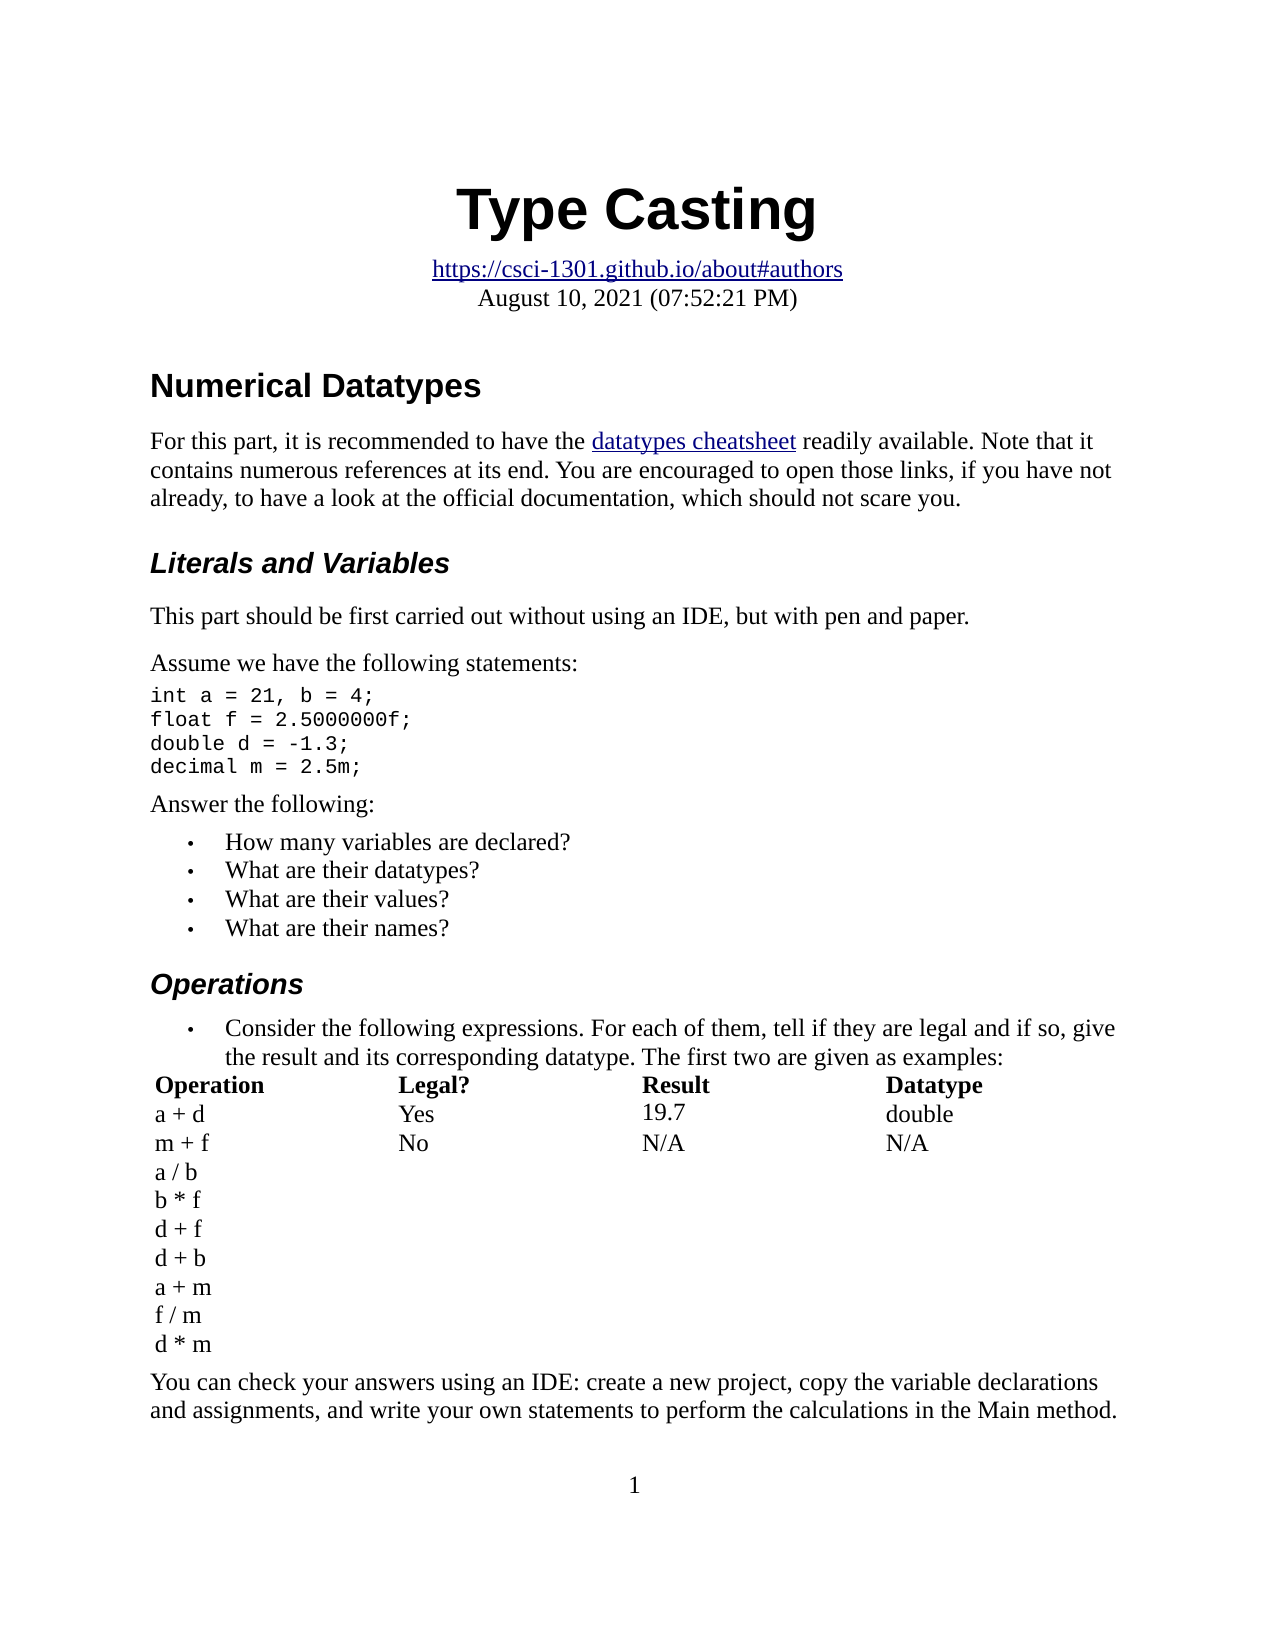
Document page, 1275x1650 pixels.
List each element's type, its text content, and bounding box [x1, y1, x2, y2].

text This part should be first carried out without using an IDE, but with pen and paper. [150, 601, 1125, 630]
text Assume we have the following statements: [150, 648, 1125, 677]
text decimal m = 2.5m; [150, 756, 1125, 780]
text double d = -1.3; [150, 733, 1125, 756]
table_cell [881, 1185, 1125, 1214]
table_cell d + f [150, 1214, 394, 1243]
table_cell [394, 1272, 637, 1300]
table_cell a + m [150, 1272, 394, 1300]
table_cell N/A [638, 1128, 881, 1157]
list What are their names? [187, 913, 1125, 942]
table_cell d * m [150, 1329, 394, 1358]
text Answer the following: [150, 789, 1125, 818]
subtitle Numerical Datatypes [150, 366, 1125, 404]
text For this part, it is recommended to have the datatypes cheatsheet readily available. Note that it contains numerous references at its end. You are encouraged to open those links, if you have not already, to have a look at the official documentation, which should not scare you. [150, 426, 1125, 512]
table_cell [394, 1214, 637, 1243]
table_cell [881, 1214, 1125, 1243]
table_cell [638, 1300, 881, 1329]
table_cell [394, 1300, 637, 1329]
title Type Casting [150, 175, 1125, 242]
table_cell [394, 1329, 637, 1358]
subtitle Literals and Variables [150, 546, 1125, 580]
table_header Result [638, 1070, 881, 1099]
table_cell a + d [150, 1099, 394, 1128]
text int a = 21, b = 4; [150, 686, 1125, 709]
table_cell [881, 1157, 1125, 1185]
table_header Legal? [394, 1070, 637, 1099]
table_cell [881, 1272, 1125, 1300]
table_cell [394, 1157, 637, 1185]
table_header Datatype [881, 1070, 1125, 1099]
table_cell [638, 1157, 881, 1185]
table_cell [394, 1243, 637, 1272]
list How many variables are declared? [187, 827, 1125, 856]
subtitle Operations [150, 967, 1125, 1000]
text You can check your answers using an IDE: create a new project, copy the variable declarations and assignments, and write your own statements to perform the calculations in the Main method. [150, 1367, 1125, 1424]
table_cell m + f [150, 1128, 394, 1157]
text https://csci-1301.github.io/about#authors [150, 254, 1125, 283]
table_header Operation [150, 1070, 394, 1099]
list What are their datatypes? [187, 856, 1125, 884]
list What are their values? [187, 884, 1125, 913]
table_cell [638, 1329, 881, 1358]
table_cell [638, 1185, 881, 1214]
table_cell No [394, 1128, 637, 1157]
table_cell f / m [150, 1300, 394, 1329]
table_cell [638, 1272, 881, 1300]
table_cell [638, 1243, 881, 1272]
text August 10, 2021 (07:52:21 PM) [150, 283, 1125, 312]
list Consider the following expressions. For each of them, tell if they are legal and if so, give the result and its corresponding datatype. The first two are given as examples: [187, 1013, 1125, 1070]
table_cell N/A [881, 1128, 1125, 1157]
table_cell [881, 1300, 1125, 1329]
table_cell [394, 1185, 637, 1214]
table_cell a / b [150, 1157, 394, 1185]
table_cell [638, 1099, 881, 1128]
table_cell [638, 1214, 881, 1243]
table_cell Yes [394, 1099, 637, 1128]
table_cell d + b [150, 1243, 394, 1272]
table_cell double [881, 1099, 1125, 1128]
text float f = 2.5000000f; [150, 709, 1125, 733]
table_cell [881, 1329, 1125, 1358]
table_cell b * f [150, 1185, 394, 1214]
table_cell [881, 1243, 1125, 1272]
